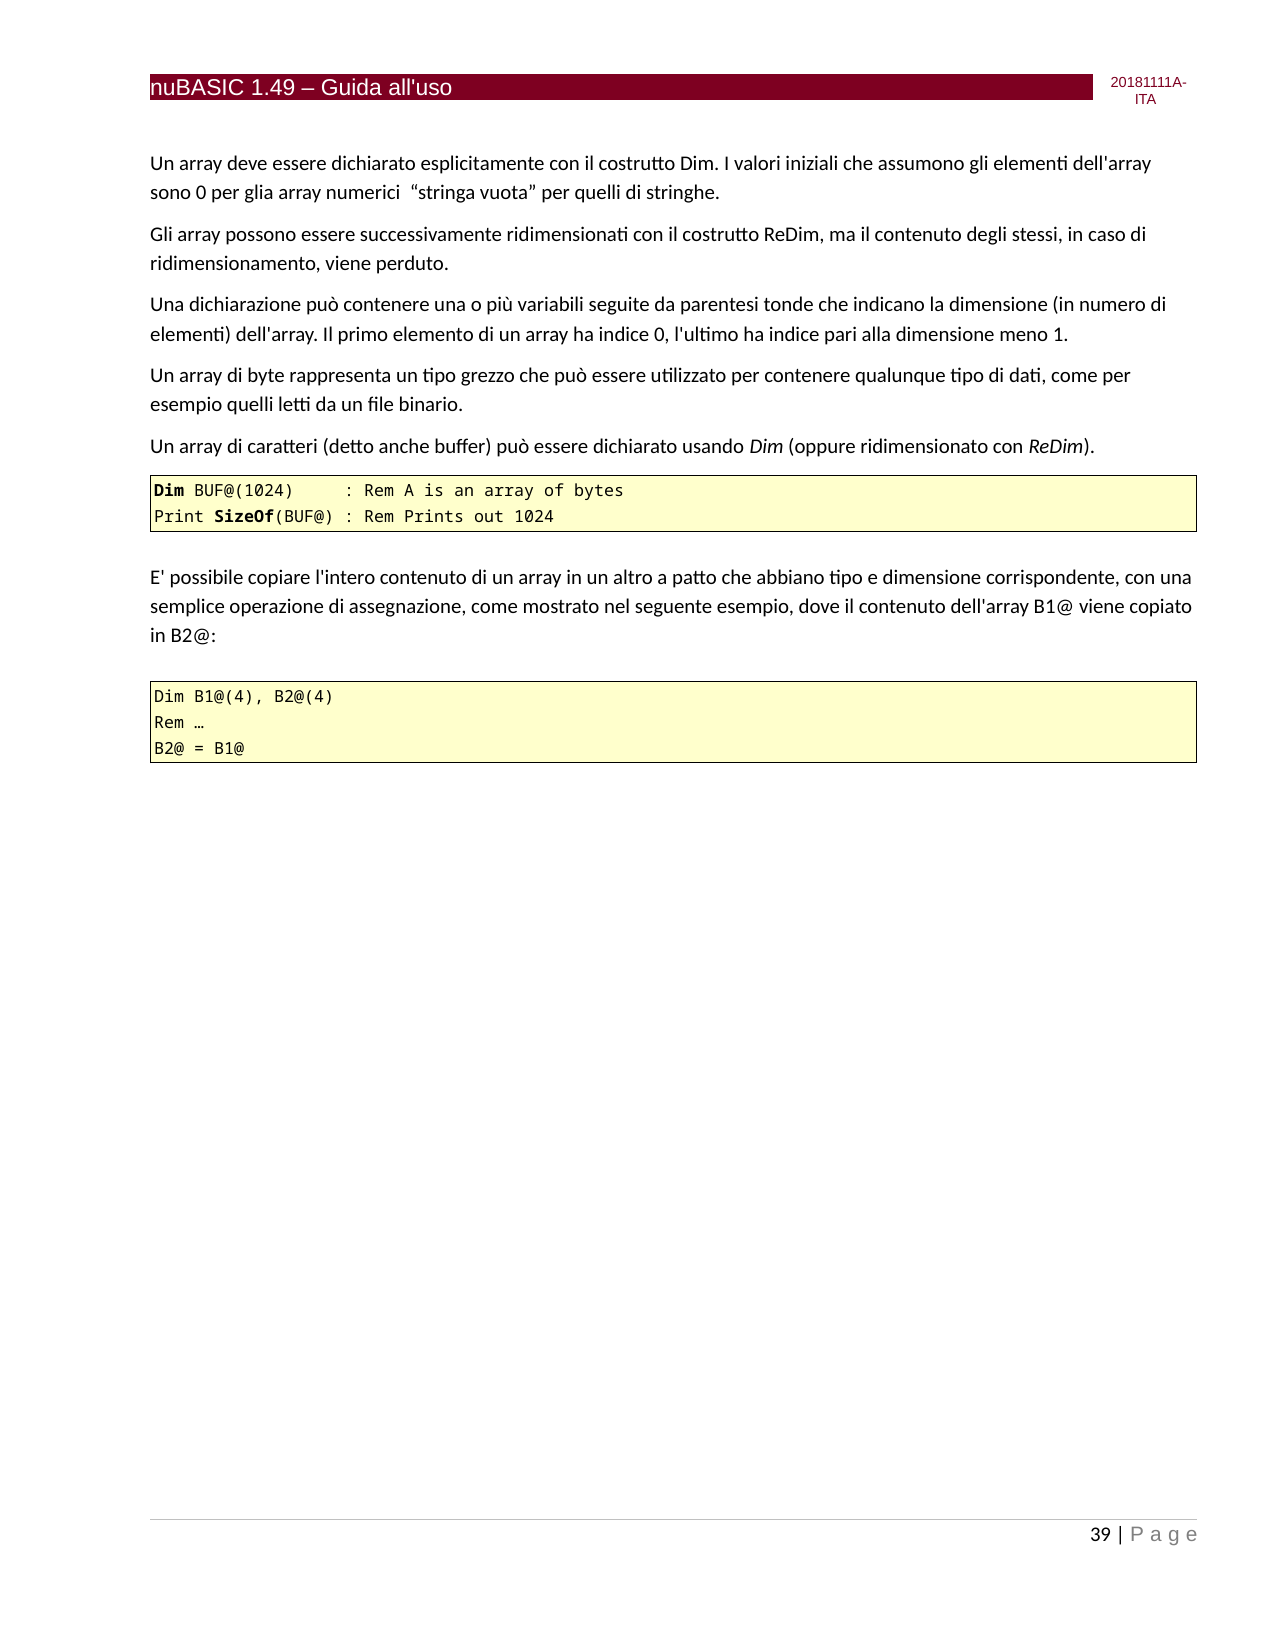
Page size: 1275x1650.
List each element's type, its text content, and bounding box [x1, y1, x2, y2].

list Dim B1@(4), B2@(4) [151, 682, 1196, 707]
text Gli array possono essere successivamente ridimensionati con il costrutto ReDim, ma il contenuto degli stessi, in caso di ridimensionamento, viene perduto. [150, 221, 1197, 275]
text Una dichiarazione può contenere una o più variabili seguite da parentesi tonde che indicano la dimensione (in numero di elementi) dell'array. Il primo elemento di un array ha indice 0, l'ultimo ha indice pari alla dimensione meno 1. [150, 292, 1197, 346]
text E' possibile copiare l'intero contenuto di un array in un altro a patto che abbiano tipo e dimensione corrispondente, con una semplice operazione di assegnazione, come mostrato nel seguente esempio, dove il contenuto dell'array B1@ viene copiato in B2@: [150, 564, 1197, 648]
list Rem … [151, 707, 1196, 733]
list Print SizeOf(BUF@) : Rem Prints out 1024 [151, 501, 1196, 531]
text Un array di byte rappresenta un tipo grezzo che può essere utilizzato per contenere qualunque tipo di dati, come per esempio quelli letti da un file binario. [150, 362, 1197, 417]
list B2@ = B1@ [151, 733, 1196, 762]
text Un array deve essere dichiarato esplicitamente con il costrutto Dim. I valori iniziali che assumono gli elementi dell'array sono 0 per glia array numerici “stringa vuota” per quelli di stringhe. [150, 150, 1197, 204]
list Dim BUF@(1024) : Rem A is an array of bytes [151, 476, 1196, 501]
text Un array di caratteri (detto anche buffer) può essere dichiarato usando Dim (oppure ridimensionato con ReDim). [150, 433, 1197, 459]
